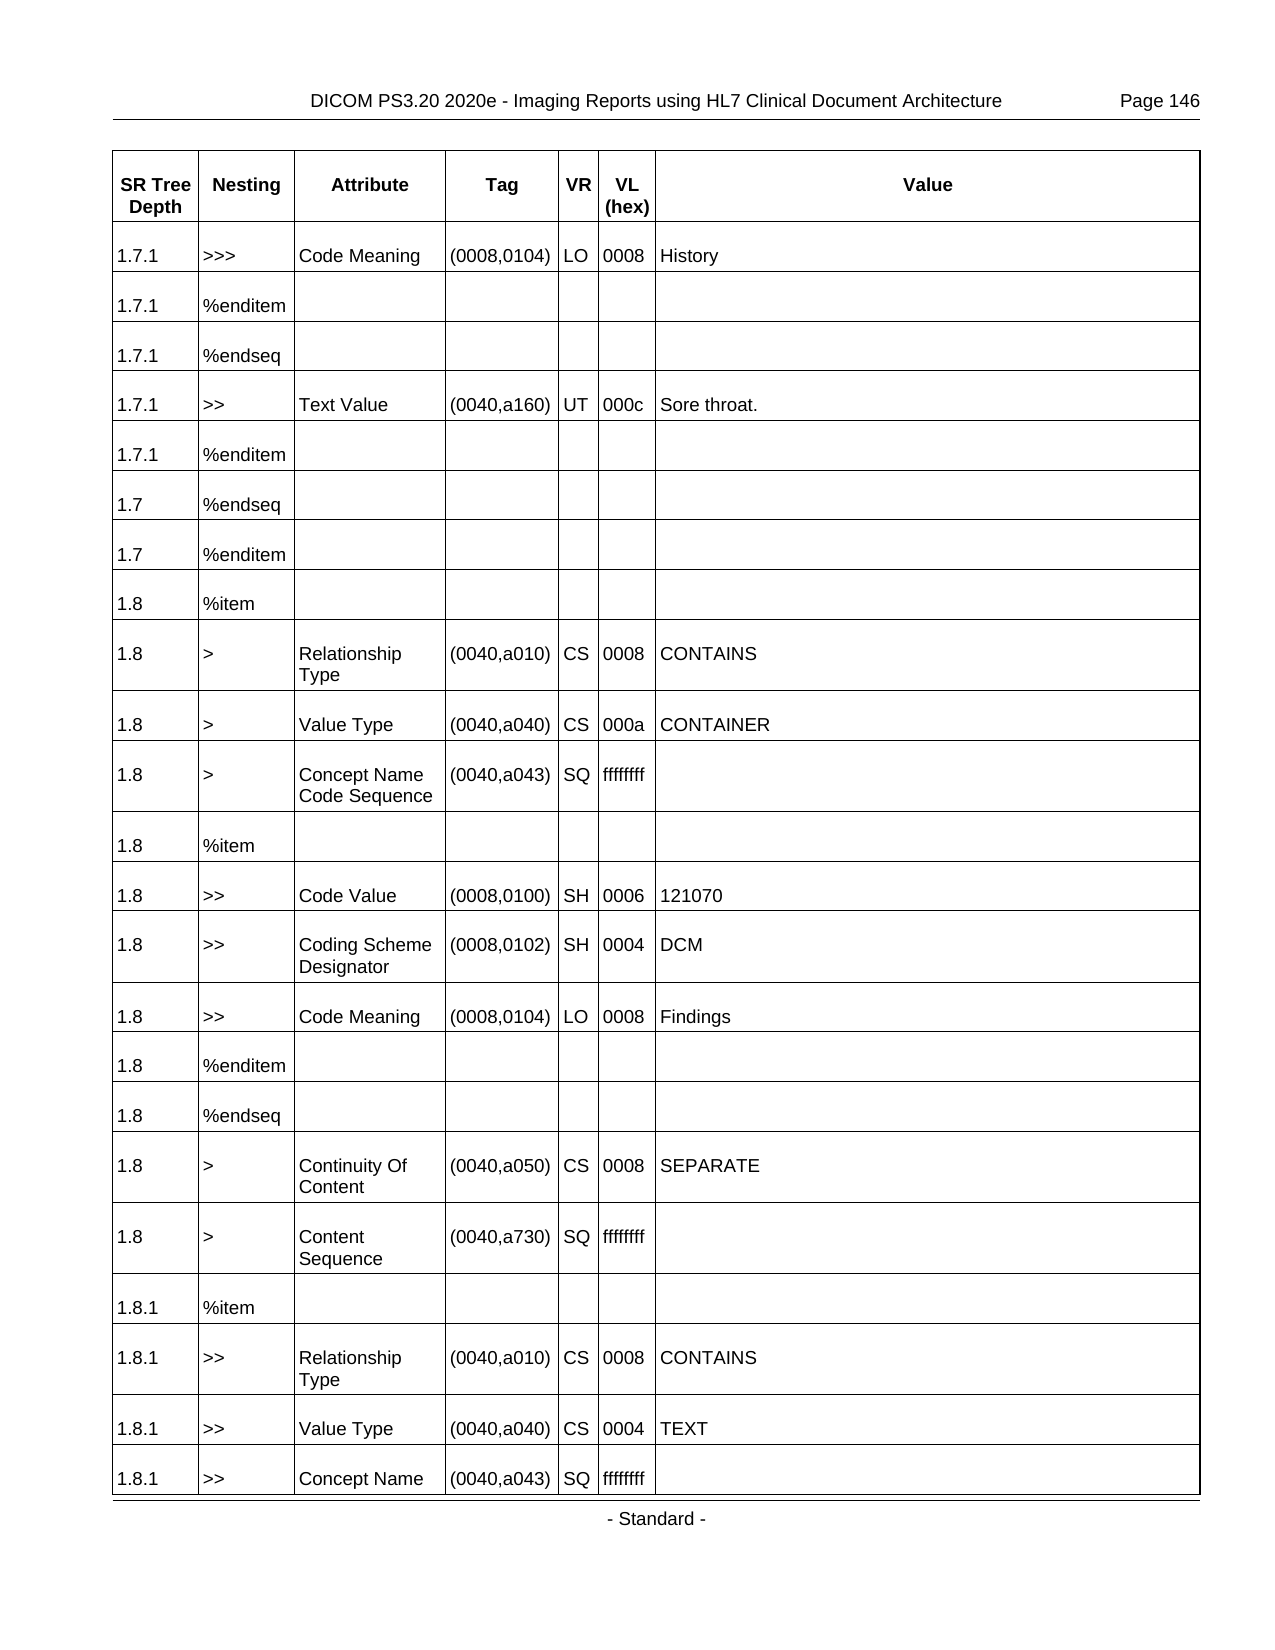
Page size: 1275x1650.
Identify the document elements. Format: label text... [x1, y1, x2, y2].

table_cell [599, 272, 655, 321]
table_cell 1.8 [113, 1203, 198, 1273]
table_cell 1.8 [113, 983, 198, 1031]
table_cell %item [199, 1274, 294, 1323]
table_cell >> [199, 1324, 294, 1394]
table_cell [446, 1274, 558, 1323]
table_cell [295, 812, 445, 861]
table_cell 1.7 [113, 520, 198, 569]
table_cell 1.8.1 [113, 1274, 198, 1323]
table_cell 0006 [599, 862, 655, 910]
table_cell 1.8 [113, 862, 198, 910]
table_cell 1.8 [113, 741, 198, 811]
table_cell ffffffff [599, 1445, 655, 1493]
table_cell 0004 [599, 1395, 655, 1444]
table_cell 0008 [599, 1132, 655, 1202]
table_cell (0040,a160) [446, 371, 558, 420]
table_cell 1.8 [113, 1132, 198, 1202]
table_cell UT [559, 371, 598, 420]
table_cell %endseq [199, 322, 294, 370]
table_cell 0008 [599, 983, 655, 1031]
table_cell [599, 1032, 655, 1081]
table_cell > [199, 1203, 294, 1273]
table_cell LO [559, 983, 598, 1031]
table_cell >> [199, 862, 294, 910]
table_cell SH [559, 862, 598, 910]
table_cell [599, 421, 655, 470]
table_cell [599, 1082, 655, 1131]
table_cell Code Value [295, 862, 445, 910]
table_cell %item [199, 812, 294, 861]
table_cell 1.8.1 [113, 1395, 198, 1444]
table_cell CS [559, 620, 598, 690]
table_cell [295, 471, 445, 519]
table_cell %enditem [199, 272, 294, 321]
table_cell (0040,a043) [446, 741, 558, 811]
table_cell Concept Name Code Sequence [295, 741, 445, 811]
table_cell [559, 520, 598, 569]
table_cell (0040,a040) [446, 1395, 558, 1444]
table_cell 1.7 [113, 471, 198, 519]
table_cell Code Meaning [295, 222, 445, 271]
table_header SR Tree Depth [113, 151, 198, 221]
table_cell >> [199, 911, 294, 982]
table_cell [446, 520, 558, 569]
table_cell Sore throat. [656, 371, 1199, 420]
table_cell [446, 570, 558, 619]
table_cell Code Meaning [295, 983, 445, 1031]
table_cell 1.8 [113, 812, 198, 861]
table_cell 1.8.1 [113, 1445, 198, 1493]
table_cell Text Value [295, 371, 445, 420]
table_cell [656, 570, 1199, 619]
table_cell [656, 1032, 1199, 1081]
table_cell (0008,0104) [446, 983, 558, 1031]
table_cell [599, 570, 655, 619]
table_cell [446, 812, 558, 861]
table_cell [295, 1082, 445, 1131]
table_cell [295, 1032, 445, 1081]
table_cell CS [559, 1132, 598, 1202]
table_cell [656, 1203, 1199, 1273]
table_cell >> [199, 1395, 294, 1444]
table_cell [559, 570, 598, 619]
table_cell [559, 421, 598, 470]
table_cell %endseq [199, 471, 294, 519]
table_cell History [656, 222, 1199, 271]
table_cell Relationship Type [295, 620, 445, 690]
table_cell 000c [599, 371, 655, 420]
table_cell [446, 471, 558, 519]
table_cell SH [559, 911, 598, 982]
table_cell > [199, 620, 294, 690]
table_cell DCM [656, 911, 1199, 982]
table_cell [559, 1032, 598, 1081]
table_header Tag [446, 151, 558, 221]
table_cell (0040,a730) [446, 1203, 558, 1273]
table_cell [446, 322, 558, 370]
table_cell 1.7.1 [113, 371, 198, 420]
table_cell Continuity Of Content [295, 1132, 445, 1202]
table_cell CS [559, 1395, 598, 1444]
table_cell > [199, 691, 294, 740]
table_cell 121070 [656, 862, 1199, 910]
table_cell [559, 812, 598, 861]
table_cell [656, 322, 1199, 370]
table_cell SQ [559, 1445, 598, 1493]
table_cell [656, 520, 1199, 569]
table_cell [295, 570, 445, 619]
table_cell [446, 1082, 558, 1131]
table_cell CONTAINS [656, 620, 1199, 690]
table_cell 1.7.1 [113, 322, 198, 370]
table_cell [656, 421, 1199, 470]
table_cell [559, 322, 598, 370]
table_cell [656, 272, 1199, 321]
table_header Value [656, 151, 1199, 221]
table_cell [295, 1274, 445, 1323]
table_cell [656, 812, 1199, 861]
table_header Attribute [295, 151, 445, 221]
table_cell >> [199, 1445, 294, 1493]
table_cell Relationship Type [295, 1324, 445, 1394]
table_cell 1.8 [113, 570, 198, 619]
table_cell (0040,a010) [446, 620, 558, 690]
table_cell 0004 [599, 911, 655, 982]
table_cell (0040,a040) [446, 691, 558, 740]
table_cell ffffffff [599, 741, 655, 811]
table_cell [656, 1082, 1199, 1131]
table_cell (0040,a010) [446, 1324, 558, 1394]
table_cell 1.8 [113, 691, 198, 740]
table_cell [295, 272, 445, 321]
table_cell [446, 421, 558, 470]
table_cell [599, 322, 655, 370]
table_cell (0040,a050) [446, 1132, 558, 1202]
table_cell [599, 471, 655, 519]
table_header VL (hex) [599, 151, 655, 221]
table_cell [656, 471, 1199, 519]
table_cell Value Type [295, 691, 445, 740]
table_cell [295, 520, 445, 569]
table_cell %item [199, 570, 294, 619]
table_cell Content Sequence [295, 1203, 445, 1273]
table_cell (0008,0104) [446, 222, 558, 271]
table_cell Coding Scheme Designator [295, 911, 445, 982]
table_cell LO [559, 222, 598, 271]
table_cell [656, 1274, 1199, 1323]
table_cell Value Type [295, 1395, 445, 1444]
table_cell >> [199, 983, 294, 1031]
table_cell SQ [559, 1203, 598, 1273]
table_cell >> [199, 371, 294, 420]
table_cell SQ [559, 741, 598, 811]
table_cell [599, 520, 655, 569]
table_cell Concept Name [295, 1445, 445, 1493]
table_cell 1.7.1 [113, 222, 198, 271]
table_cell CONTAINER [656, 691, 1199, 740]
table_cell 1.8 [113, 620, 198, 690]
table_cell [295, 322, 445, 370]
table_cell 1.8 [113, 911, 198, 982]
table_cell >>> [199, 222, 294, 271]
table_cell [656, 741, 1199, 811]
table_cell Findings [656, 983, 1199, 1031]
table_cell (0008,0100) [446, 862, 558, 910]
table_cell [446, 1032, 558, 1081]
table_cell 1.7.1 [113, 272, 198, 321]
table_cell 0008 [599, 222, 655, 271]
table_cell (0008,0102) [446, 911, 558, 982]
table_cell [295, 421, 445, 470]
table_cell 000a [599, 691, 655, 740]
table_cell > [199, 1132, 294, 1202]
table_header Nesting [199, 151, 294, 221]
table_cell 1.8 [113, 1032, 198, 1081]
table_cell 1.8.1 [113, 1324, 198, 1394]
table_cell CS [559, 691, 598, 740]
table_cell [559, 1082, 598, 1131]
table_cell TEXT [656, 1395, 1199, 1444]
table_cell %enditem [199, 520, 294, 569]
table_cell [599, 812, 655, 861]
table_cell [559, 1274, 598, 1323]
table_cell 1.7.1 [113, 421, 198, 470]
table_cell 0008 [599, 1324, 655, 1394]
table_header VR [559, 151, 598, 221]
table_cell CONTAINS [656, 1324, 1199, 1394]
table_cell %enditem [199, 1032, 294, 1081]
table_cell > [199, 741, 294, 811]
table_cell SEPARATE [656, 1132, 1199, 1202]
table_cell 0008 [599, 620, 655, 690]
table_cell (0040,a043) [446, 1445, 558, 1493]
table_cell [559, 471, 598, 519]
table_cell [656, 1445, 1199, 1493]
table_cell [599, 1274, 655, 1323]
table_cell %enditem [199, 421, 294, 470]
table_cell [559, 272, 598, 321]
table_cell %endseq [199, 1082, 294, 1131]
table_cell 1.8 [113, 1082, 198, 1131]
table_cell [446, 272, 558, 321]
table_cell CS [559, 1324, 598, 1394]
table_cell ffffffff [599, 1203, 655, 1273]
